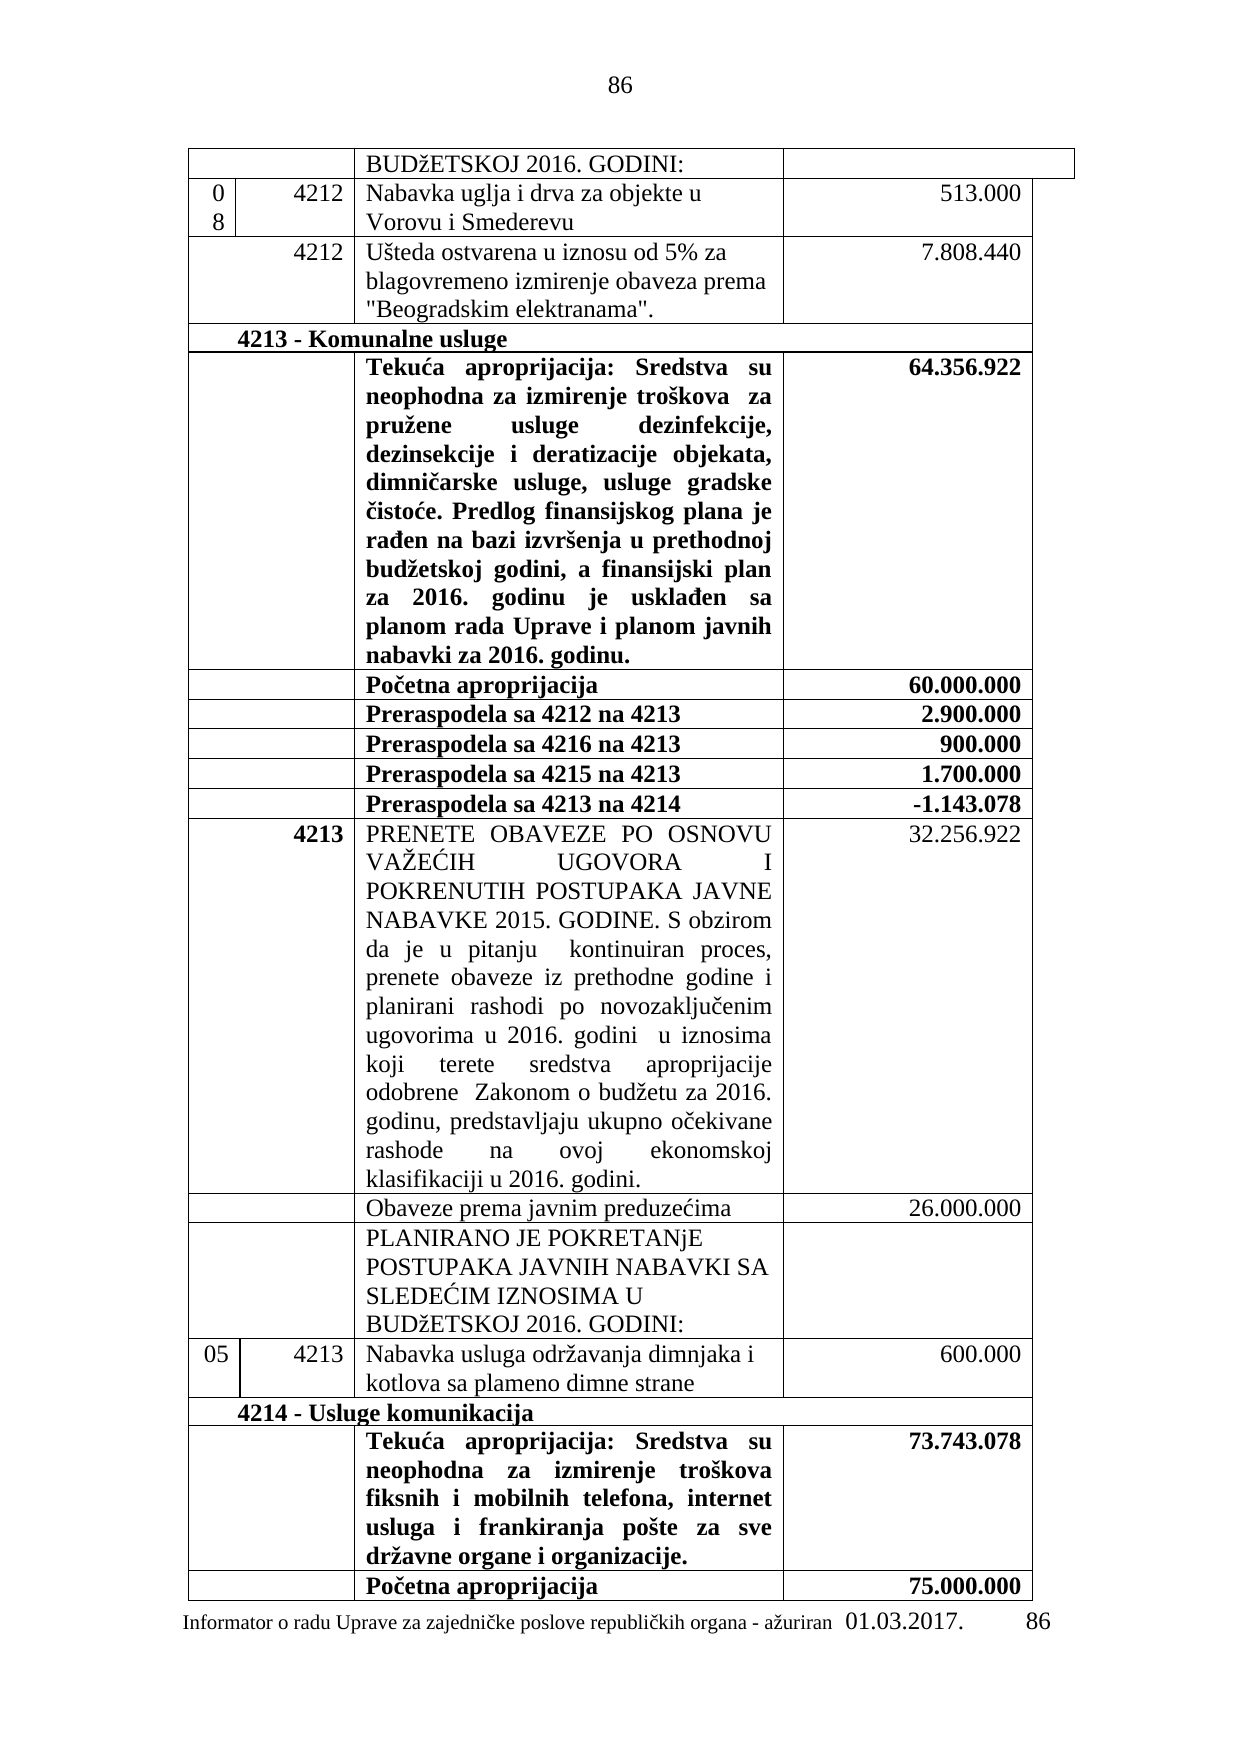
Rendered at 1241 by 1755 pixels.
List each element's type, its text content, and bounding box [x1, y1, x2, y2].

table_cell [1033, 699, 1074, 728]
table_cell [1033, 179, 1074, 236]
table_cell [189, 789, 354, 818]
table_cell 60.000.000 [784, 670, 1032, 698]
table_cell Preraspodela sa 4213 na 4214 [355, 789, 783, 818]
table_cell [784, 1223, 1032, 1338]
table_cell [784, 149, 1074, 177]
table_cell PRENETE OBAVEZE PO OSNOVU VAŽEĆIH UGOVORA I POKRENUTIH POSTUPAKA JAVNE NABAVKE 2015. GODINE. S obzirom da je u pitanju kontinuiran proces, prenete obaveze iz prethodne godine i planirani rashodi po novozaklјučenim ugovorima u 2016. godini u iznosima koji terete sredstva aproprijacije odobrene Zakonom o budžetu za 2016. godinu, predstavlјaju ukupno očekivane rashode na ovoj ekonomskoj klasifikaciji u 2016. godini. [355, 819, 783, 1192]
table_cell [1033, 1222, 1074, 1338]
table_cell 2.900.000 [784, 700, 1032, 728]
table_cell 26.000.000 [784, 1194, 1032, 1222]
table_cell [1033, 351, 1074, 669]
table_cell Obaveze prema javnim preduzećima [355, 1194, 783, 1222]
table_cell Preraspodela sa 4215 na 4213 [355, 759, 783, 788]
table_cell [1033, 1425, 1074, 1570]
table_cell [1033, 788, 1074, 818]
table_cell -1.143.078 [784, 789, 1032, 818]
table_cell [189, 670, 354, 698]
table_cell 900.000 [784, 729, 1032, 758]
table_cell [1033, 323, 1074, 351]
table_cell [1033, 1338, 1074, 1397]
table_cell [189, 700, 354, 728]
table_cell Početna aproprijacija [355, 670, 783, 698]
table_cell 4212 [236, 179, 354, 236]
table_cell Ušteda ostvarena u iznosu od 5% za blagovremeno izmirenje obaveza prema "Beogradskim elektranama". [355, 237, 783, 323]
table_cell 4214 - Usluge komunikacija [189, 1398, 1032, 1425]
table_cell 4213 - Komunalne usluge [189, 324, 1032, 351]
table_cell 75.000.000 [784, 1571, 1032, 1599]
table_cell Nabavka usluga održavanja dimnjaka i kotlova sa plameno dimne strane [355, 1339, 783, 1397]
table_cell [1033, 728, 1074, 758]
table_cell [189, 1223, 354, 1338]
table_cell [189, 759, 354, 788]
table_cell 05 [189, 1339, 239, 1397]
table_cell [189, 1426, 354, 1570]
table_cell Početna aproprijacija [355, 1571, 783, 1599]
table_cell [1033, 236, 1074, 323]
table_cell [1033, 1570, 1074, 1599]
table_cell [1033, 758, 1074, 788]
table_cell 64.356.922 [784, 353, 1032, 669]
table_cell 73.743.078 [784, 1426, 1032, 1570]
table_cell 513.000 [784, 179, 1032, 236]
table_cell [1033, 669, 1074, 698]
table_cell [189, 729, 354, 758]
table_cell 32.256.922 [784, 819, 1032, 1192]
table_cell Nabavka uglјa i drva za objekte u Vorovu i Smederevu [355, 179, 783, 236]
table_cell [189, 1194, 354, 1222]
table_cell PLANIRANO JE POKRETANјE POSTUPAKA JAVNIH NABAVKI SA SLEDEĆIM IZNOSIMA U BUDžETSKOJ 2016. GODINI: [355, 1223, 783, 1338]
table_cell 4212 [189, 237, 354, 323]
table_cell 08 [189, 179, 235, 236]
table_cell [1033, 1193, 1074, 1222]
table_cell [189, 149, 354, 177]
table_cell Preraspodela sa 4212 na 4213 [355, 700, 783, 728]
table_cell Preraspodela sa 4216 na 4213 [355, 729, 783, 758]
table_cell [189, 353, 354, 669]
table_cell 4213 [189, 819, 354, 1192]
table_cell [1033, 1397, 1074, 1425]
table_cell 1.700.000 [784, 759, 1032, 788]
table_cell [189, 1571, 354, 1599]
table_cell Tekuća aproprijacija: Sredstva su neophodna za izmirenje troškova fiksnih i mobilnih telefona, internet usluga i frankiranja pošte za sve državne organe i organizacije. [355, 1426, 783, 1570]
table_cell [1033, 818, 1074, 1192]
table_cell 600.000 [784, 1339, 1032, 1397]
table_cell 4213 [241, 1339, 354, 1397]
table_cell 7.808.440 [784, 237, 1032, 323]
table_cell Tekuća aproprijacija: Sredstva su neophodna za izmirenje troškova za pružene usluge dezinfekcije, dezinsekcije i deratizacije objekata, dimničarske usluge, usluge gradske čistoće. Predlog finansijskog plana je rađen na bazi izvršenja u prethodnoj budžetskoj godini, a finansijski plan za 2016. godinu je usklađen sa planom rada Uprave i planom javnih nabavki za 2016. godinu. [355, 353, 783, 669]
table_cell BUDžETSKOJ 2016. GODINI: [355, 149, 783, 177]
